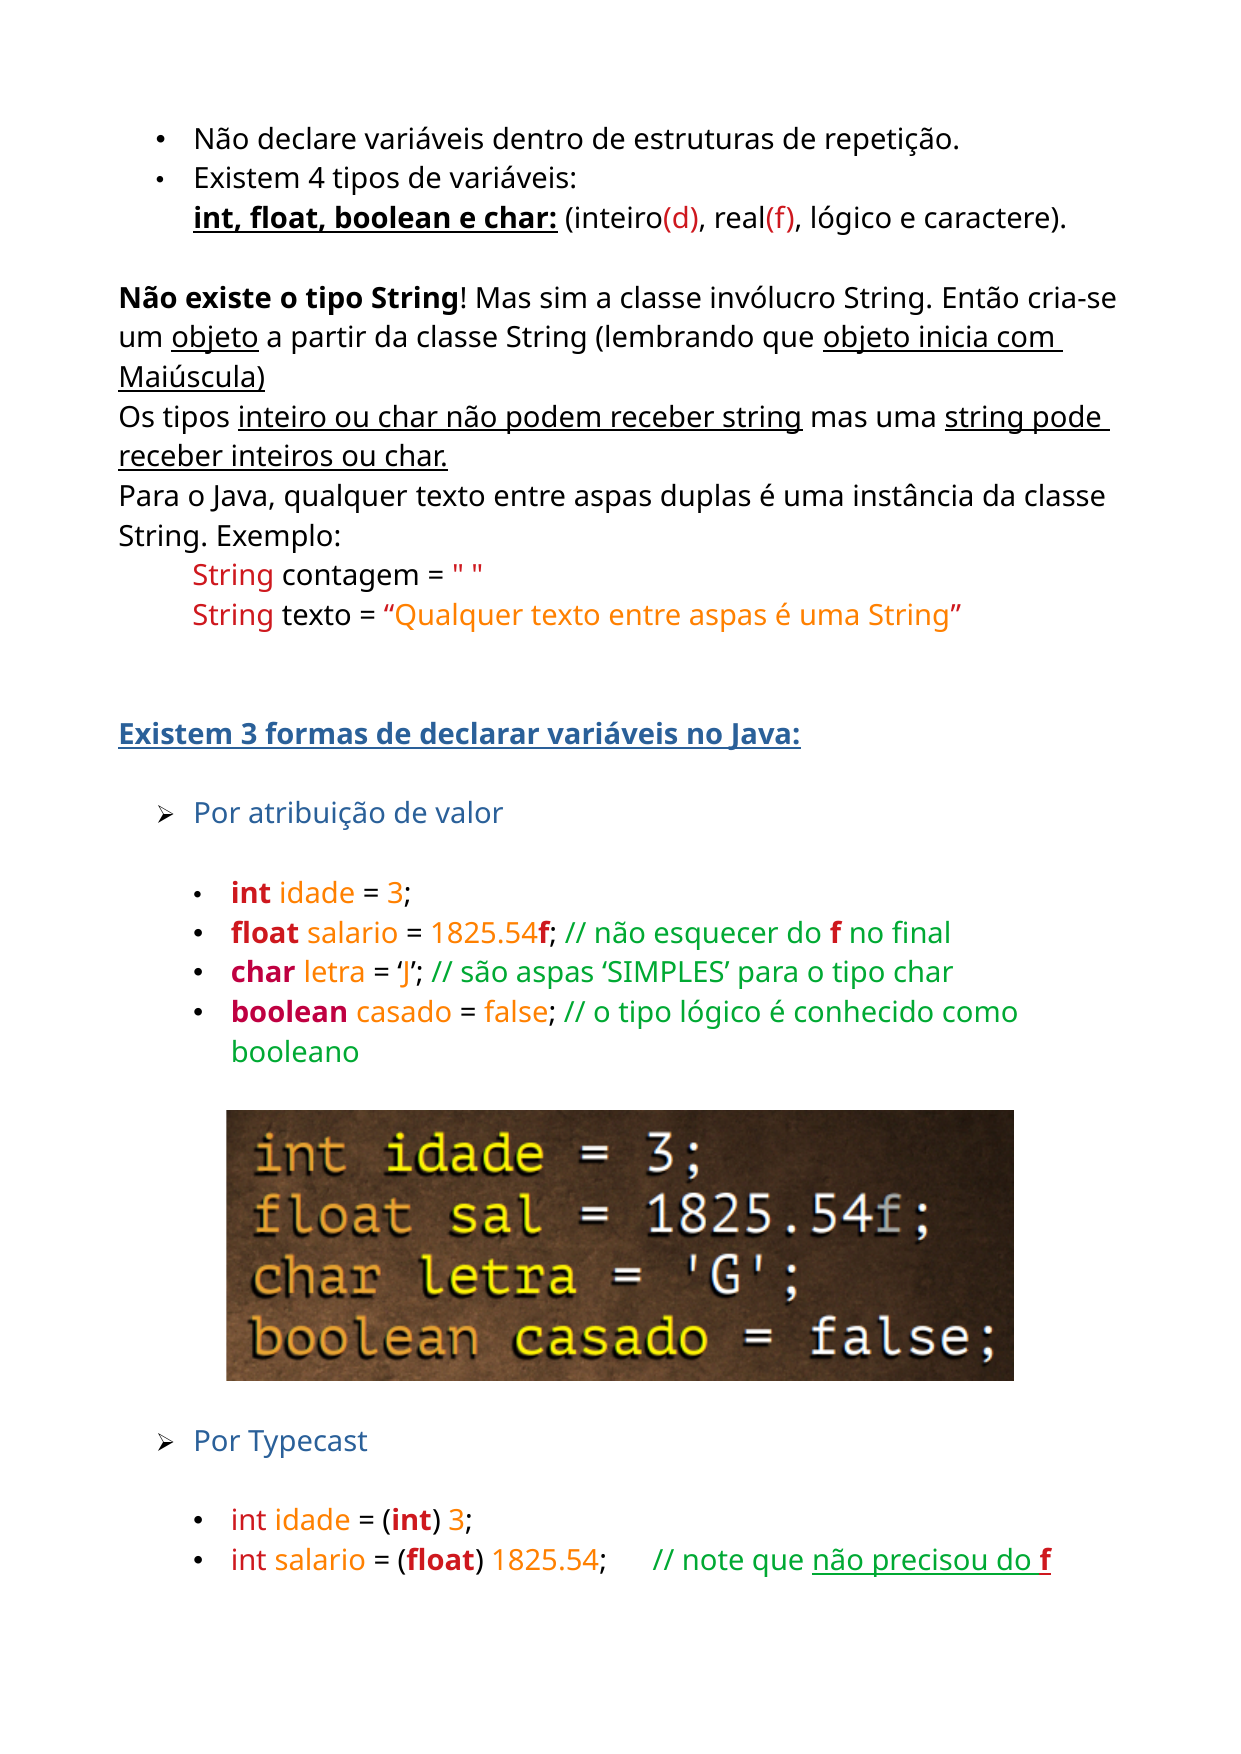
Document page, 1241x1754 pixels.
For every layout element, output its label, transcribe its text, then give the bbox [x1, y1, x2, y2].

list int salario = (float) 1825.54; // note que não precisou do f [193, 1539, 1122, 1579]
list float salario = 1825.54f; // não esquecer do f no final [193, 912, 1122, 952]
list int idade = (int) 3; [193, 1500, 1122, 1539]
text Para o Java, qualquer texto entre aspas duplas é uma instância da classe String. Exemplo: [118, 475, 1122, 555]
text Existem 3 formas de declarar variáveis no Java: [118, 713, 1122, 753]
list int idade = 3; [193, 872, 1122, 912]
picture [226, 1110, 1014, 1381]
text String contagem = " " [118, 555, 1122, 594]
list char letra = ‘J’; // são aspas ‘SIMPLES’ para o tipo char [193, 952, 1122, 991]
text Não existe o tipo String! Mas sim a classe invólucro String. Então cria-se um objeto a partir da classe String (lembrando que objeto inicia com Maiúscula) [118, 277, 1122, 396]
text Os tipos inteiro ou char não podem receber string mas uma string pode receber inteiros ou char. [118, 396, 1122, 475]
list Existem 4 tipos de variáveis: int, float, boolean e char: (inteiro(d), real(f), lógico e caractere). [156, 158, 1122, 237]
text String texto = “Qualquer texto entre aspas é uma String” [118, 594, 1122, 634]
list Não declare variáveis dentro de estruturas de repetição. [156, 118, 1122, 158]
list Por Typecast [156, 1420, 1122, 1460]
list Por atribuição de valor [156, 793, 1122, 832]
list boolean casado = false; // o tipo lógico é conhecido como booleano [193, 991, 1122, 1071]
